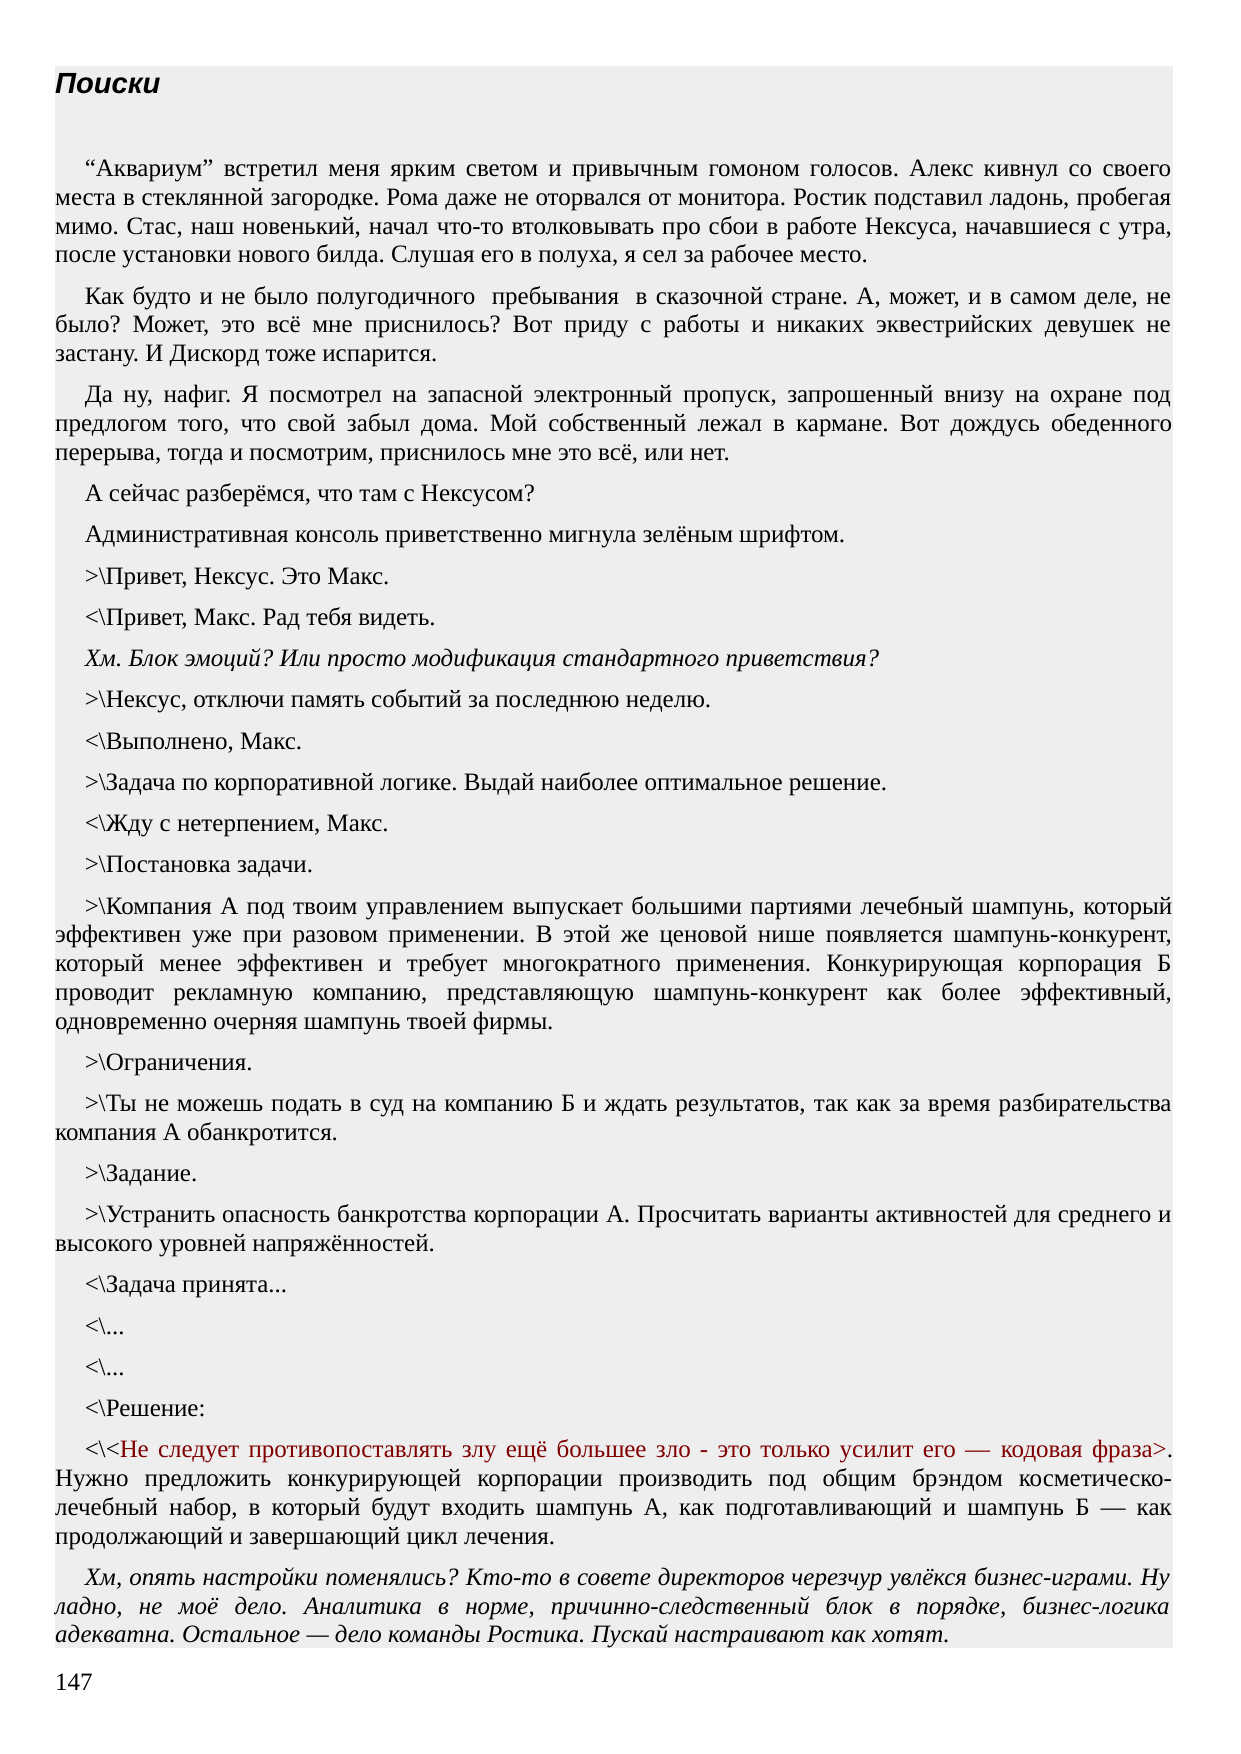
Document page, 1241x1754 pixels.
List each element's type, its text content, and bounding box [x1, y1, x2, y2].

text Да ну, нафиг. Я посмотрел на запасной электронный пропуск, запрошенный внизу на охране под предлогом того, что свой забыл дома. Мой собственный лежал в кармане. Вот дождусь обеденного перерыва, тогда и посмотрим, приснилось мне это всё, или нет. [55, 379, 1173, 466]
text Хм, опять настройки поменялись? Кто-то в совете директоров черезчур увлёкся бизнес-играми. Ну ладно, не моё дело. Аналитика в норме, причинно-следственный блок в порядке, бизнес-логика адекватна. Остальное — дело команды Ростика. Пускай настраивают как хотят. [55, 1562, 1173, 1648]
text <\Выполнено, Макс. [55, 726, 1173, 754]
text <\... [55, 1311, 1173, 1339]
text <\Жду с нетерпением, Макс. [55, 808, 1173, 837]
subtitle Поиски [55, 66, 1173, 99]
text Как будто и не было полугодичного пребывания в сказочной стране. А, может, и в самом деле, не было? Может, это всё мне приснилось? Вот приду с работы и никаких эквестрийских девушек не застану. И Дискорд тоже испарится. [55, 281, 1173, 367]
text <\<Не следует противопоставлять злу ещё большее зло - это только усилит его — кодовая фраза>. Нужно предложить конкурирующей корпорации производить под общим брэндом косметическо-лечебный набор, в который будут входить шампунь А, как подготавливающий и шампунь Б — как продолжающий и завершающий цикл лечения. [55, 1434, 1173, 1549]
text Хм. Блок эмоций? Или просто модификация стандартного приветствия? [55, 643, 1173, 672]
text <\Задача принята... [55, 1269, 1173, 1298]
text >\Нексус, отключи память событий за последнюю неделю. [55, 684, 1173, 713]
text >\Ограничения. [55, 1047, 1173, 1076]
text Административная консоль приветственно мигнула зелёным шрифтом. [55, 519, 1173, 548]
text <\... [55, 1352, 1173, 1381]
text “Аквариум” встретил меня ярким светом и привычным гомоном голосов. Алекс кивнул со своего места в стеклянной загородке. Рома даже не оторвался от монитора. Ростик подставил ладонь, пробегая мимо. Стас, наш новенький, начал что-то втолковывать про сбои в работе Нексуса, начавшиеся с утра, после установки нового билда. Слушая его в полуха, я сел за рабочее место. [55, 153, 1173, 268]
text >\Ты не можешь подать в суд на компанию Б и ждать результатов, так как за время разбирательства компания А обанкротится. [55, 1088, 1173, 1146]
text >\Компания А под твоим управлением выпускает большими партиями лечебный шампунь, который эффективен уже при разовом применении. В этой же ценовой нише появляется шампунь-конкурент, который менее эффективен и требует многократного применения. Конкурирующая корпорация Б проводит рекламную компанию, представляющую шампунь-конкурент как более эффективный, одновременно очерняя шампунь твоей фирмы. [55, 891, 1173, 1034]
text <\Привет, Макс. Рад тебя видеть. [55, 602, 1173, 631]
text >\Устранить опасность банкротства корпорации А. Просчитать варианты активностей для среднего и высокого уровней напряжённостей. [55, 1199, 1173, 1257]
text А сейчас разберёмся, что там с Нексусом? [55, 478, 1173, 507]
text >\Привет, Нексус. Это Макс. [55, 561, 1173, 589]
text >\Задача по корпоративной логике. Выдай наиболее оптимальное решение. [55, 767, 1173, 796]
text >\Задание. [55, 1158, 1173, 1187]
text <\Решение: [55, 1393, 1173, 1422]
text >\Постановка задачи. [55, 849, 1173, 878]
